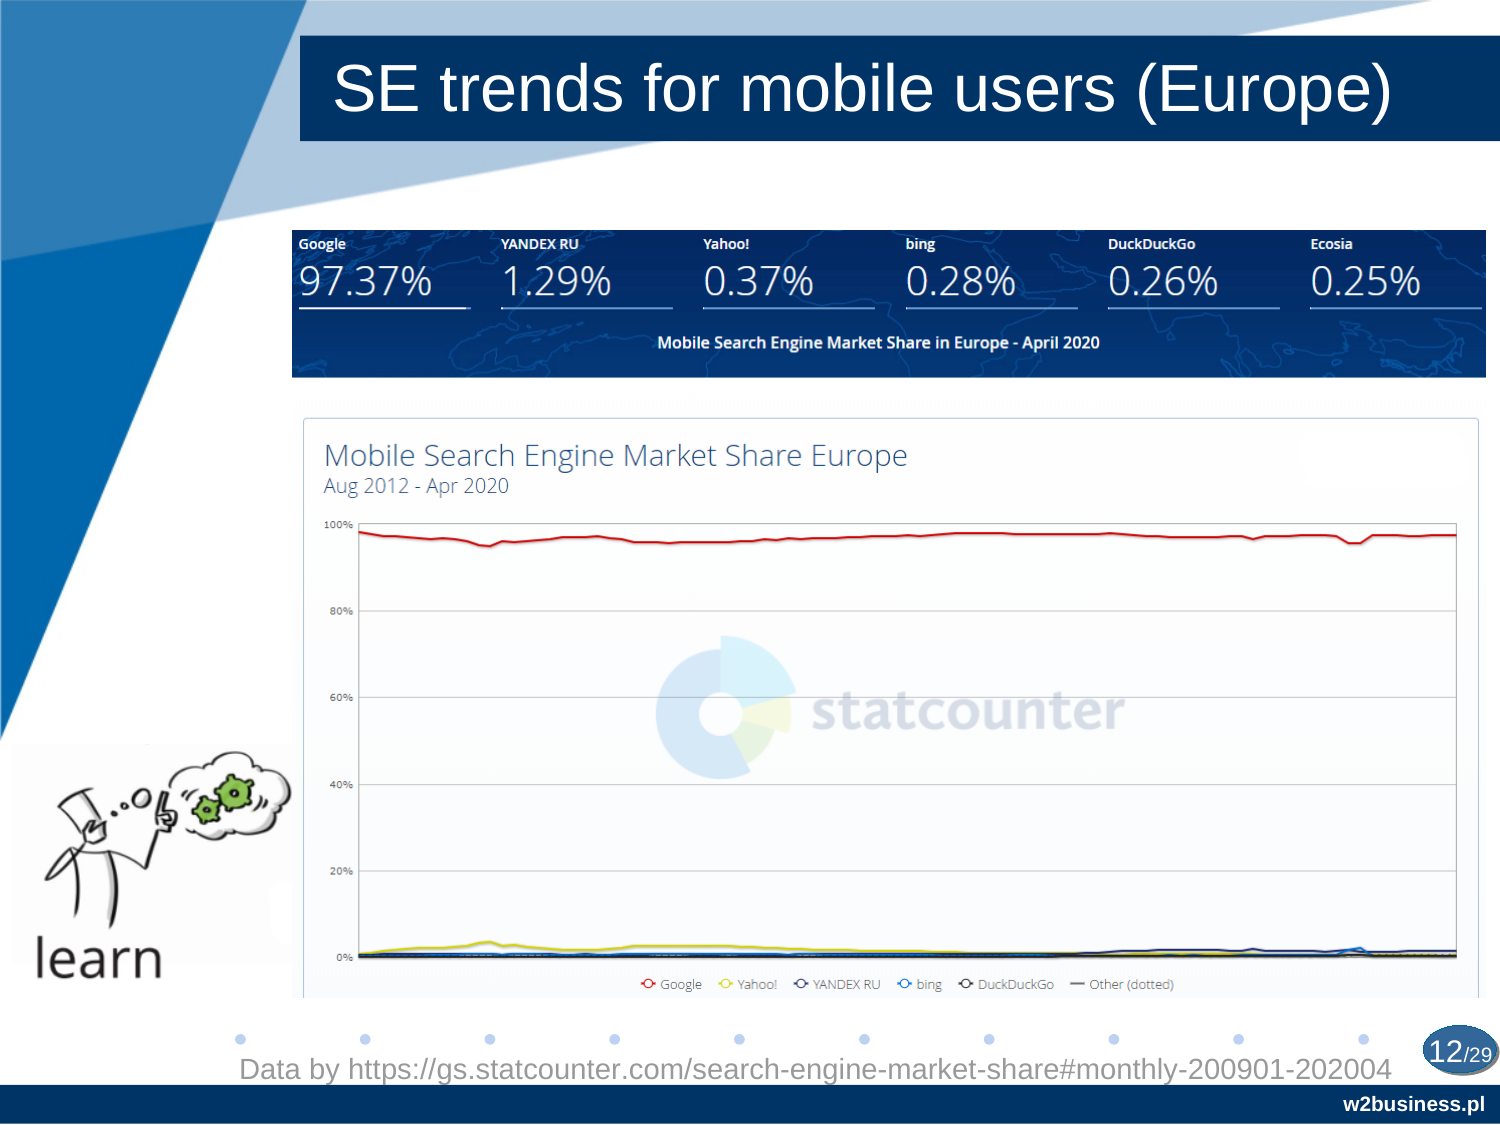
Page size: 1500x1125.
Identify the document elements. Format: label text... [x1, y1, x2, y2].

text_box Data by https://gs.statcounter.com/search-engine-market-share#monthly-200901-202004 [224, 1045, 1465, 1105]
picture [0, 0, 1500, 999]
title SE trends for mobile users (Europe) [300, 35, 1500, 142]
